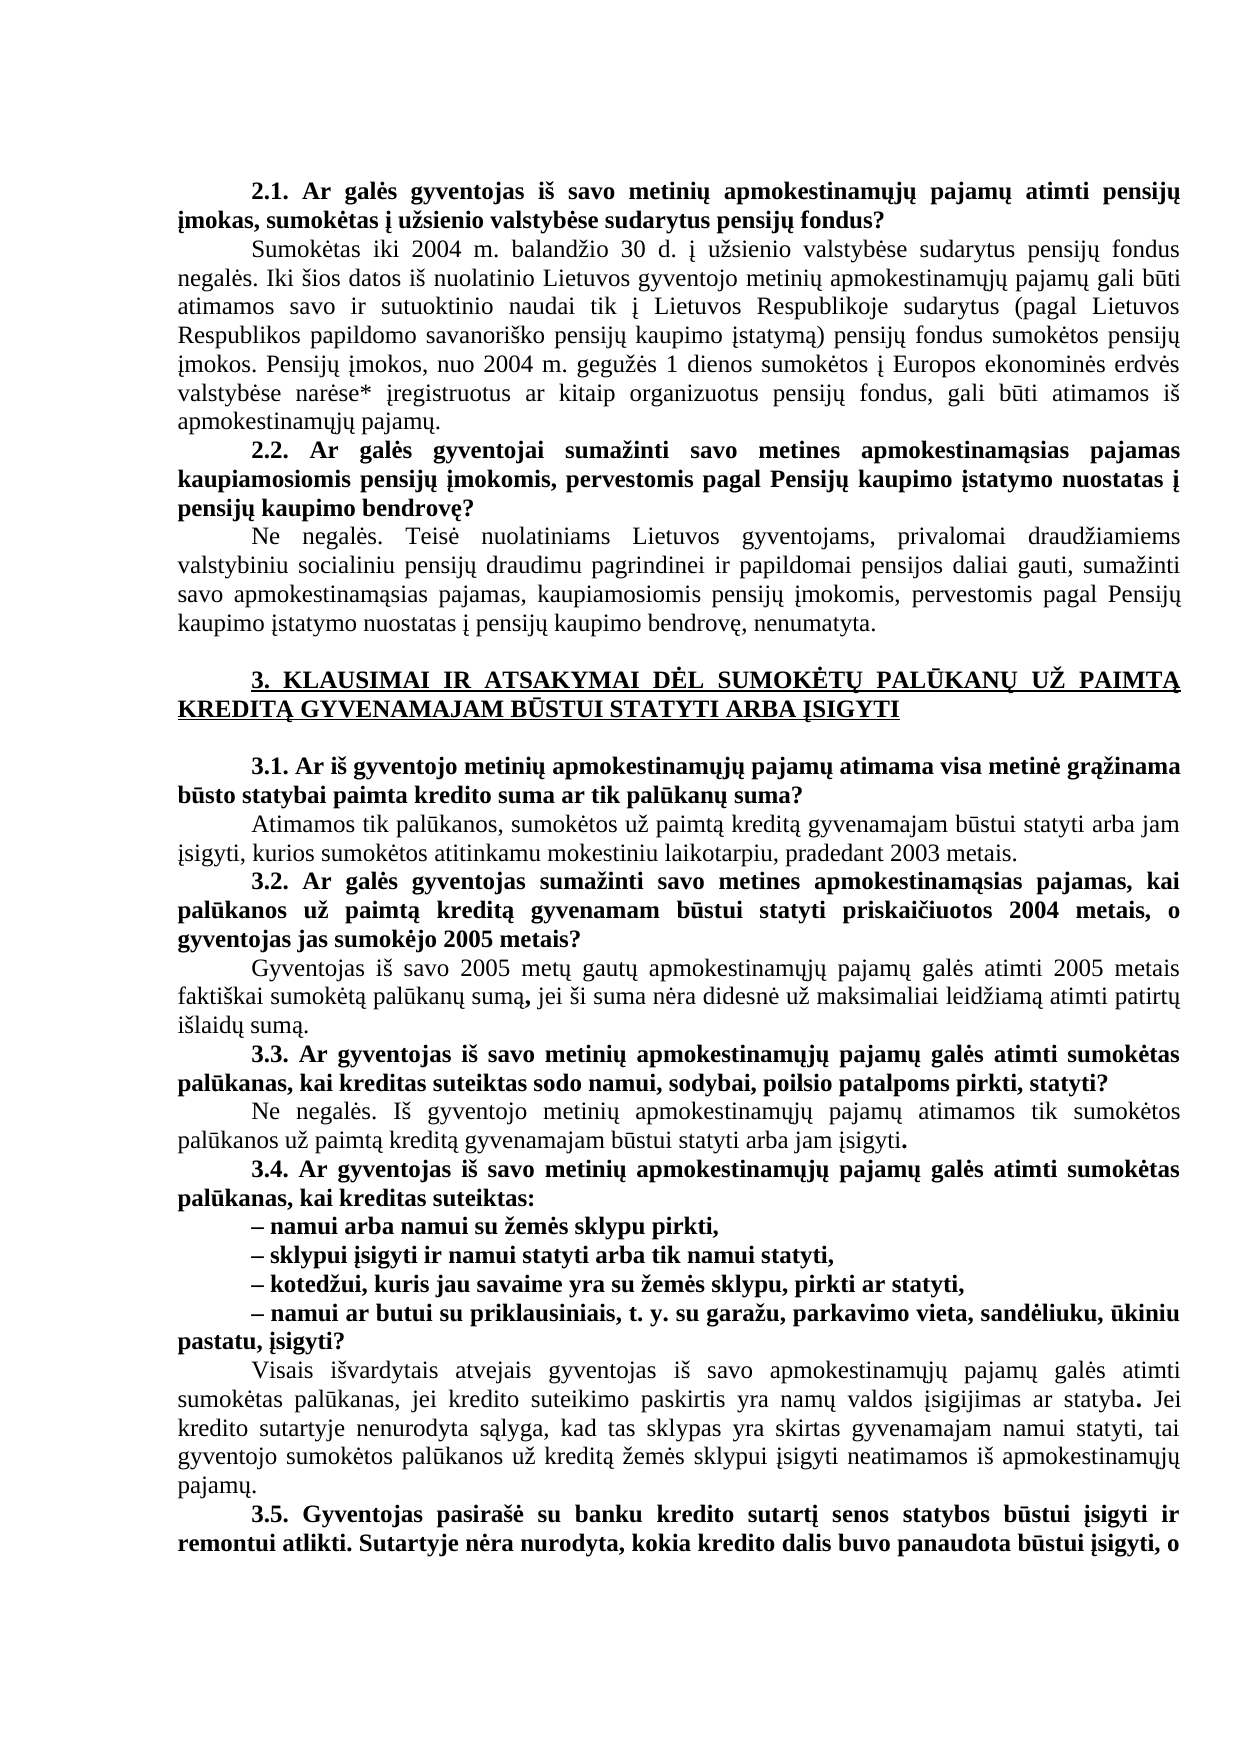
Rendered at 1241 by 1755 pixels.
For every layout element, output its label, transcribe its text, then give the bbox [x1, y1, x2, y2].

text 2.1. Ar galės gyventojas iš savo metinių apmokestinamųjų pajamų atimti pensijų įmokas, sumokėtas į užsienio valstybėse sudarytus pensijų fondus? [177, 176, 1181, 234]
text Visais išvardytais atvejais gyventojas iš savo apmokestinamųjų pajamų galės atimti sumokėtas palūkanas, jei kredito suteikimo paskirtis yra namų valdos įsigijimas ar statyba. Jei kredito sutartyje nenurodyta sąlyga, kad tas sklypas yra skirtas gyvenamajam namui statyti, tai gyventojo sumokėtos palūkanos už kreditą žemės sklypui įsigyti neatimamos iš apmokestinamųjų pajamų. [177, 1355, 1181, 1499]
text Ne negalės. Iš gyventojo metinių apmokestinamųjų pajamų atimamos tik sumokėtos palūkanos už paimtą kreditą gyvenamajam būstui statyti arba jam įsigyti. [177, 1096, 1181, 1154]
text Gyventojas iš savo 2005 metų gautų apmokestinamųjų pajamų galės atimti 2005 metais faktiškai sumokėtą palūkanų sumą, jei ši suma nėra didesnė už maksimaliai leidžiamą atimti patirtų išlaidų sumą. [177, 953, 1181, 1039]
text – sklypui įsigyti ir namui statyti arba tik namui statyti, [177, 1240, 1181, 1269]
text – kotedžui, kuris jau savaime yra su žemės sklypu, pirkti ar statyti, [177, 1269, 1181, 1298]
text – namui ar butui su priklausiniais, t. y. su garažu, parkavimo vieta, sandėliuku, ūkiniu pastatu, įsigyti? [177, 1298, 1181, 1355]
text 2.2. Ar galės gyventojai sumažinti savo metines apmokestinamąsias pajamas kaupiamosiomis pensijų įmokomis, pervestomis pagal Pensijų kaupimo įstatymo nuostatas į pensijų kaupimo bendrovę? [177, 435, 1181, 521]
text Atimamos tik palūkanos, sumokėtos už paimtą kreditą gyvenamajam būstui statyti arba jam įsigyti, kurios sumokėtos atitinkamu mokestiniu laikotarpiu, pradedant 2003 metais. [177, 809, 1181, 866]
text 3.2. Ar galės gyventojas sumažinti savo metines apmokestinamąsias pajamas, kai palūkanos už paimtą kreditą gyvenamam būstui statyti priskaičiuotos 2004 metais, o gyventojas jas sumokėjo 2005 metais? [177, 866, 1181, 953]
text – namui arba namui su žemės sklypu pirkti, [177, 1211, 1181, 1240]
text 3.4. Ar gyventojas iš savo metinių apmokestinamųjų pajamų galės atimti sumokėtas palūkanas, kai kreditas suteiktas: [177, 1154, 1181, 1211]
text 3.5. Gyventojas pasirašė su banku kredito sutartį senos statybos būstui įsigyti ir remontui atlikti. Sutartyje nėra nurodyta, kokia kredito dalis buvo panaudota būstui įsigyti, o [177, 1499, 1181, 1556]
text Ne negalės. Teisė nuolatiniams Lietuvos gyventojams, privalomai draudžiamiems valstybiniu socialiniu pensijų draudimu pagrindinei ir papildomai pensijos daliai gauti, sumažinti savo apmokestinamąsias pajamas, kaupiamosiomis pensijų įmokomis, pervestomis pagal Pensijų kaupimo įstatymo nuostatas į pensijų kaupimo bendrovę, nenumatyta. [177, 521, 1181, 636]
text 3.1. Ar iš gyventojo metinių apmokestinamųjų pajamų atimama visa metinė grąžinama būsto statybai paimta kredito suma ar tik palūkanų suma? [177, 751, 1181, 809]
text Sumokėtas iki 2004 m. balandžio 30 d. į užsienio valstybėse sudarytus pensijų fondus negalės. Iki šios datos iš nuolatinio Lietuvos gyventojo metinių apmokestinamųjų pajamų gali būti atimamos savo ir sutuoktinio naudai tik į Lietuvos Respublikoje sudarytus (pagal Lietuvos Respublikos papildomo savanoriško pensijų kaupimo įstatymą) pensijų fondus sumokėtos pensijų įmokos. Pensijų įmokos, nuo 2004 m. gegužės 1 dienos sumokėtos į Europos ekonominės erdvės valstybėse narėse* įregistruotus ar kitaip organizuotus pensijų fondus, gali būti atimamos iš apmokestinamųjų pajamų. [177, 234, 1181, 435]
text 3.3. Ar gyventojas iš savo metinių apmokestinamųjų pajamų galės atimti sumokėtas palūkanas, kai kreditas suteiktas sodo namui, sodybai, poilsio patalpoms pirkti, statyti? [177, 1039, 1181, 1096]
text 3. Klausimai ir atsakymai dėl sumokėtų palūkanų už paimtą kreditą gyvenamajam būstui statyti arba įsigyti [177, 665, 1181, 723]
